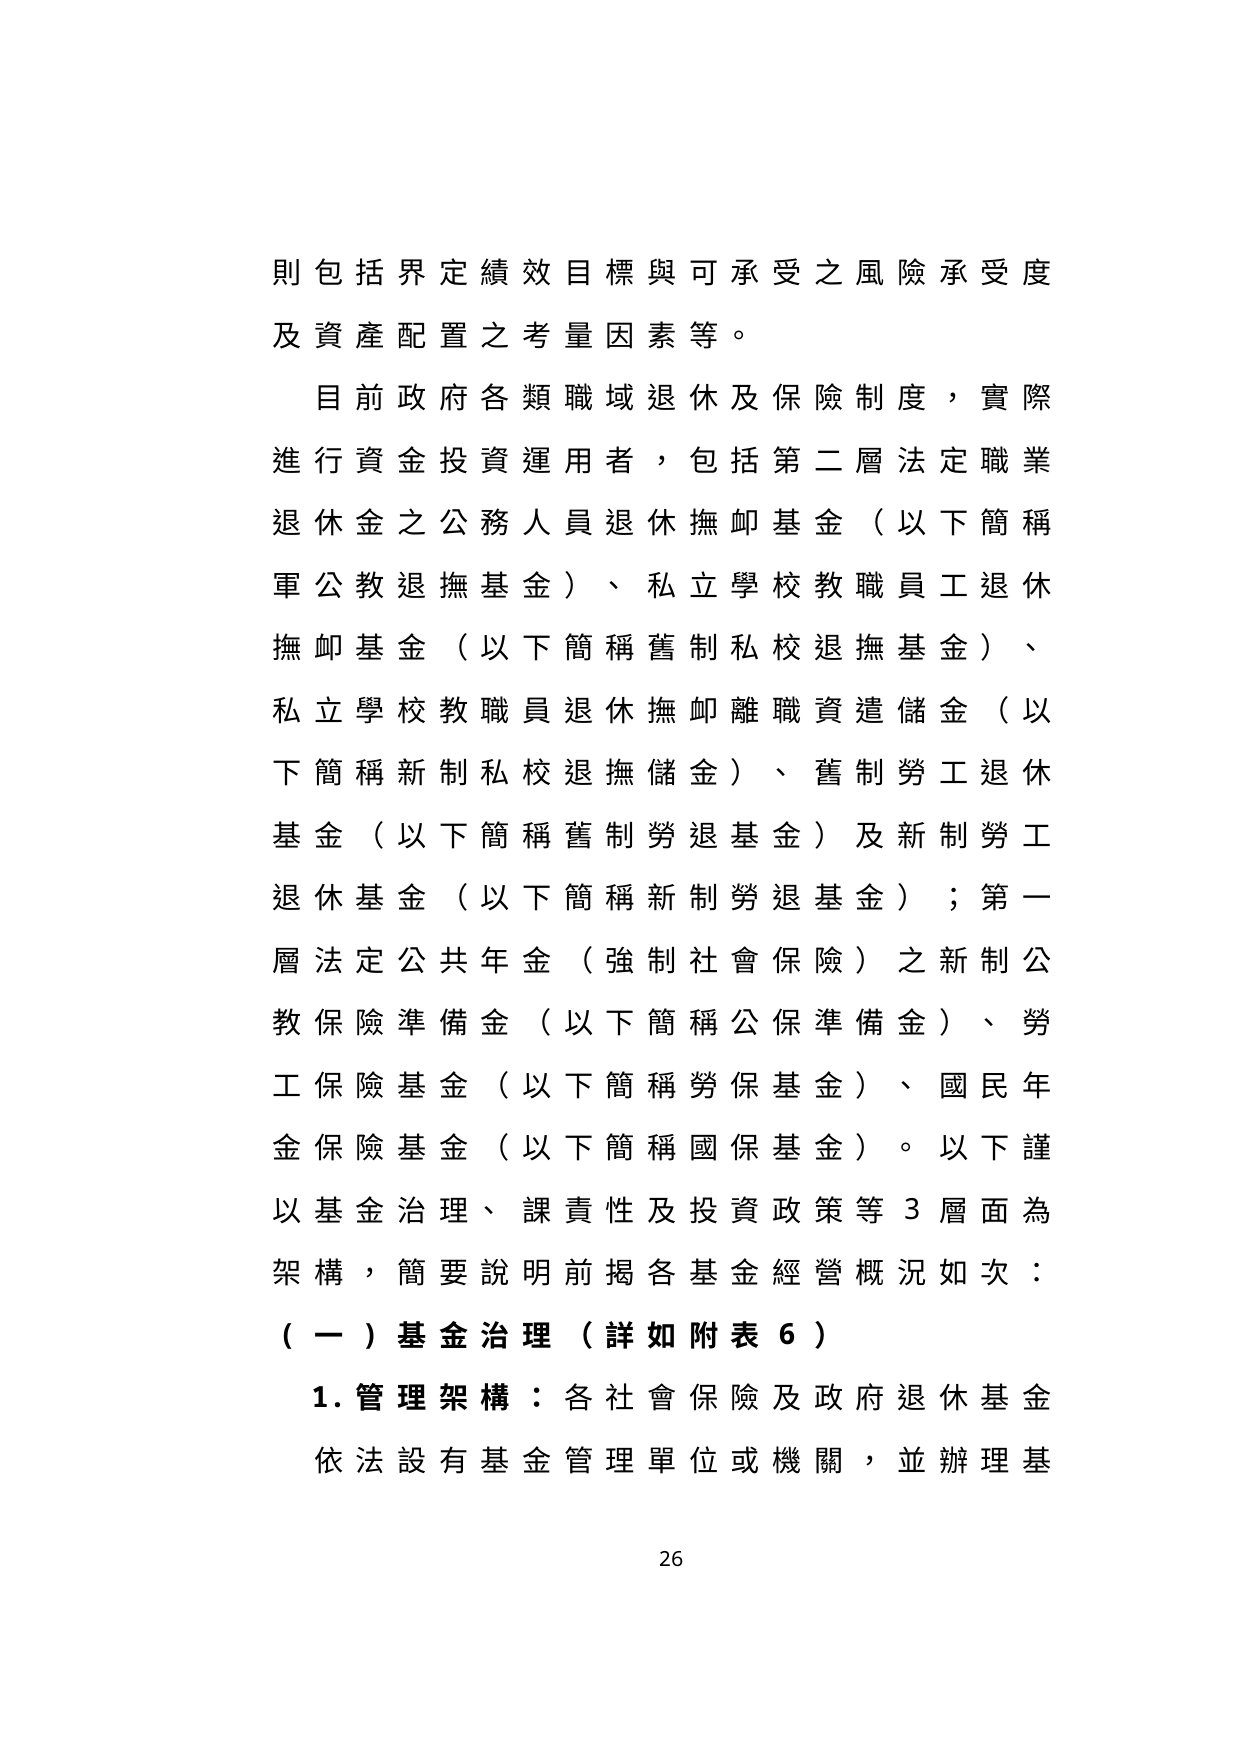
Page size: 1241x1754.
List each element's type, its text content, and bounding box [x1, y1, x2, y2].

text 則包括界定績效目標與可承受之風險承受度及資產配置之考量因素等。 [242, 229, 1058, 354]
text (一)基金治理（詳如附表6） [242, 1292, 1058, 1354]
text 1.管理架構：各社會保險及政府退休基金依法設有基金管理單位或機關，並辦理基 [271, 1354, 1058, 1479]
text 目前政府各類職域退休及保險制度，實際進行資金投資運用者，包括第二層法定職業退休金之公務人員退休撫卹基金（以下簡稱軍公教退撫基金）、私立學校教職員工退休撫卹基金（以下簡稱舊制私校退撫基金）、私立學校教職員退休撫卹離職資遣儲金（以下簡稱新制私校退撫儲金）、舊制勞工退休基金（以下簡稱舊制勞退基金）及新制勞工退休基金（以下簡稱新制勞退基金）；第一層法定公共年金（強制社會保險）之新制公教保險準備金（以下簡稱公保準備金）、勞工保險基金（以下簡稱勞保基金）、國民年金保險基金（以下簡稱國保基金）。以下謹以基金治理、課責性及投資政策等3層面為架構，簡要說明前揭各基金經營概況如次： [242, 354, 1058, 1292]
